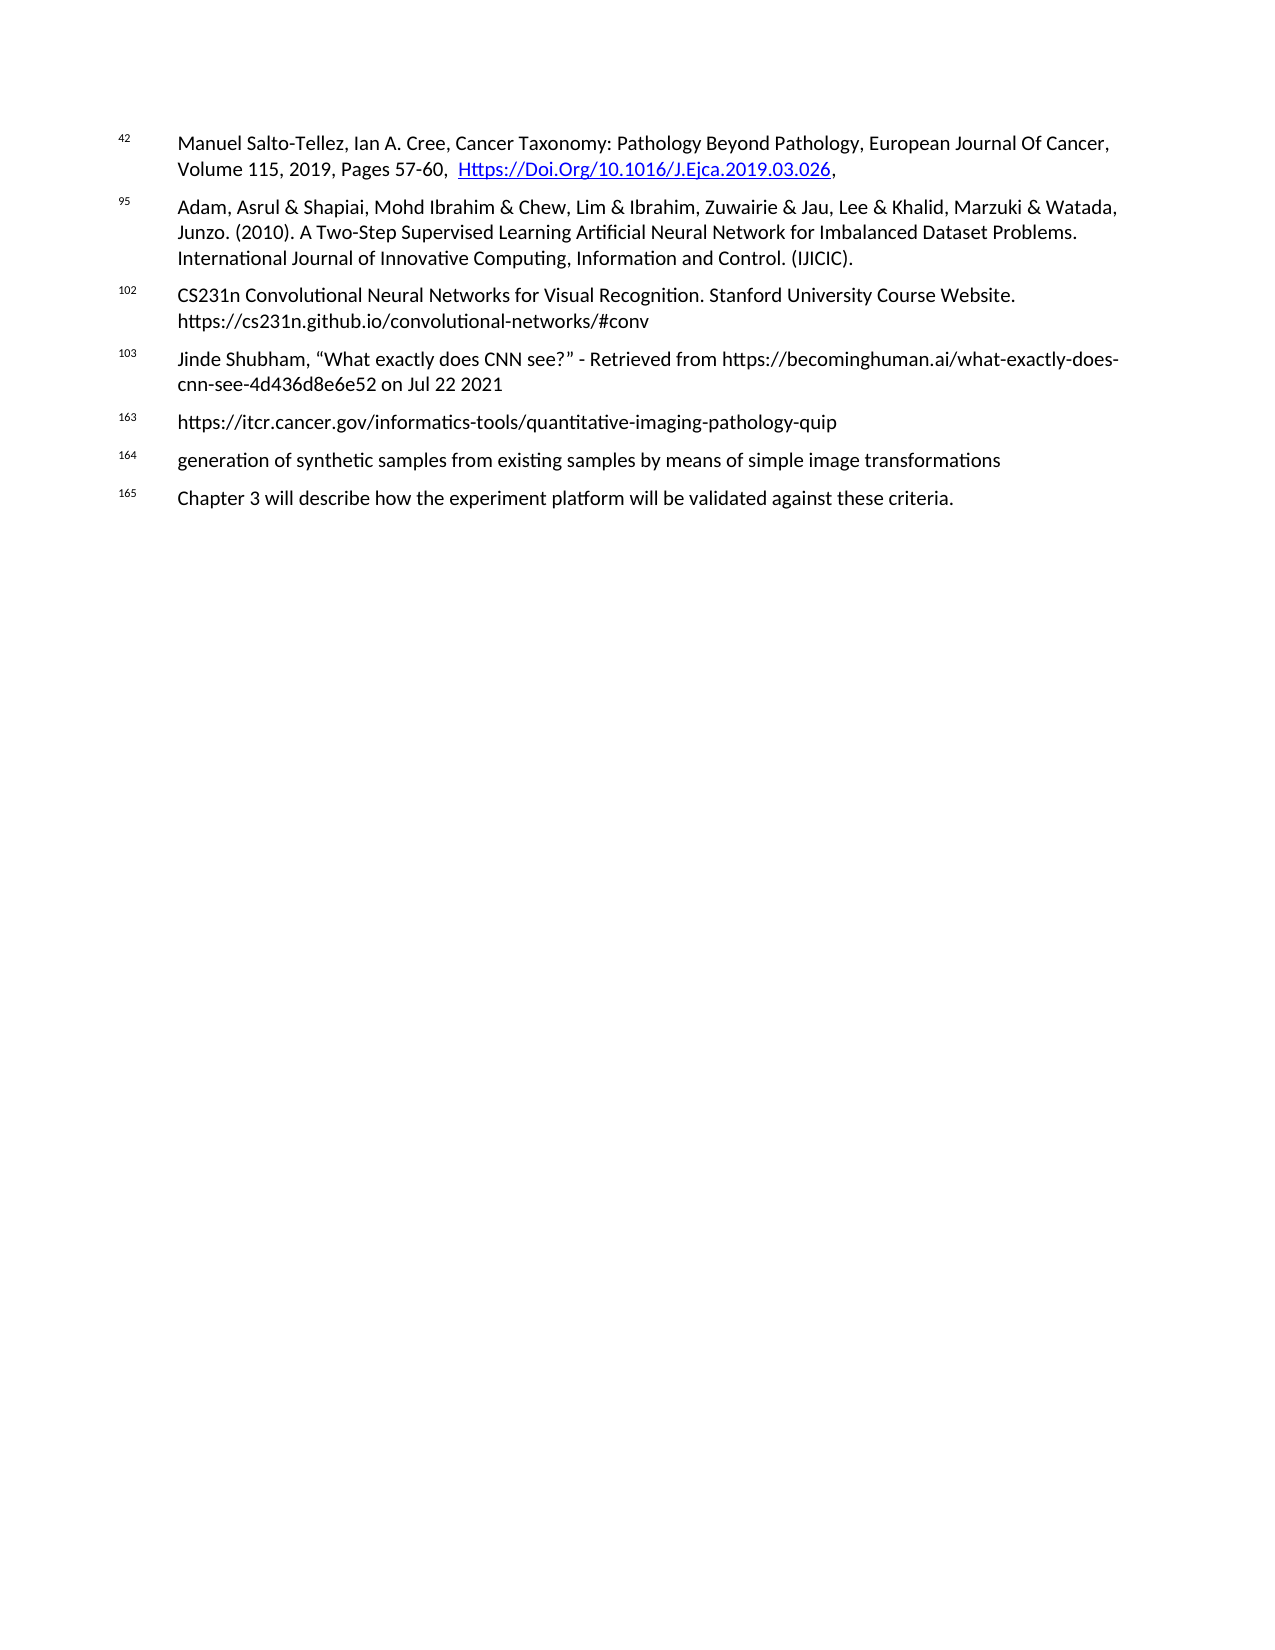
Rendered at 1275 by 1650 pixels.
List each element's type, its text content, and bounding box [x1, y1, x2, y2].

text Adam, Asrul & Shapiai, Mohd Ibrahim & Chew, Lim & Ibrahim, Zuwairie & Jau, Lee & Khalid, Marzuki & Watada, Junzo. (2010). A Two-Step Supervised Learning Artificial Neural Network for Imbalanced Dataset Problems. International Journal of Innovative Computing, Information and Control. (IJICIC). [118, 194, 1157, 270]
text Chapter 3 will describe how the experiment platform will be validated against these criteria. [118, 485, 1157, 511]
text https://itcr.cancer.gov/informatics-tools/quantitative-imaging-pathology-quip [118, 409, 1157, 435]
text CS231n Convolutional Neural Networks for Visual Recognition. Stanford University Course Website. https://cs231n.github.io/convolutional-networks/#conv [118, 283, 1157, 333]
text Manuel Salto-Tellez, Ian A. Cree, Cancer Taxonomy: Pathology Beyond Pathology, European Journal Of Cancer, Volume 115, 2019, Pages 57-60, Https://Doi.Org/10.1016/J.Ejca.2019.03.026, [118, 131, 1157, 181]
text generation of synthetic samples from existing samples by means of simple image transformations [118, 447, 1157, 473]
text Jinde Shubham, “What exactly does CNN see?” - Retrieved from https://becominghuman.ai/what-exactly-does-cnn-see-4d436d8e6e52 on Jul 22 2021 [118, 346, 1157, 397]
